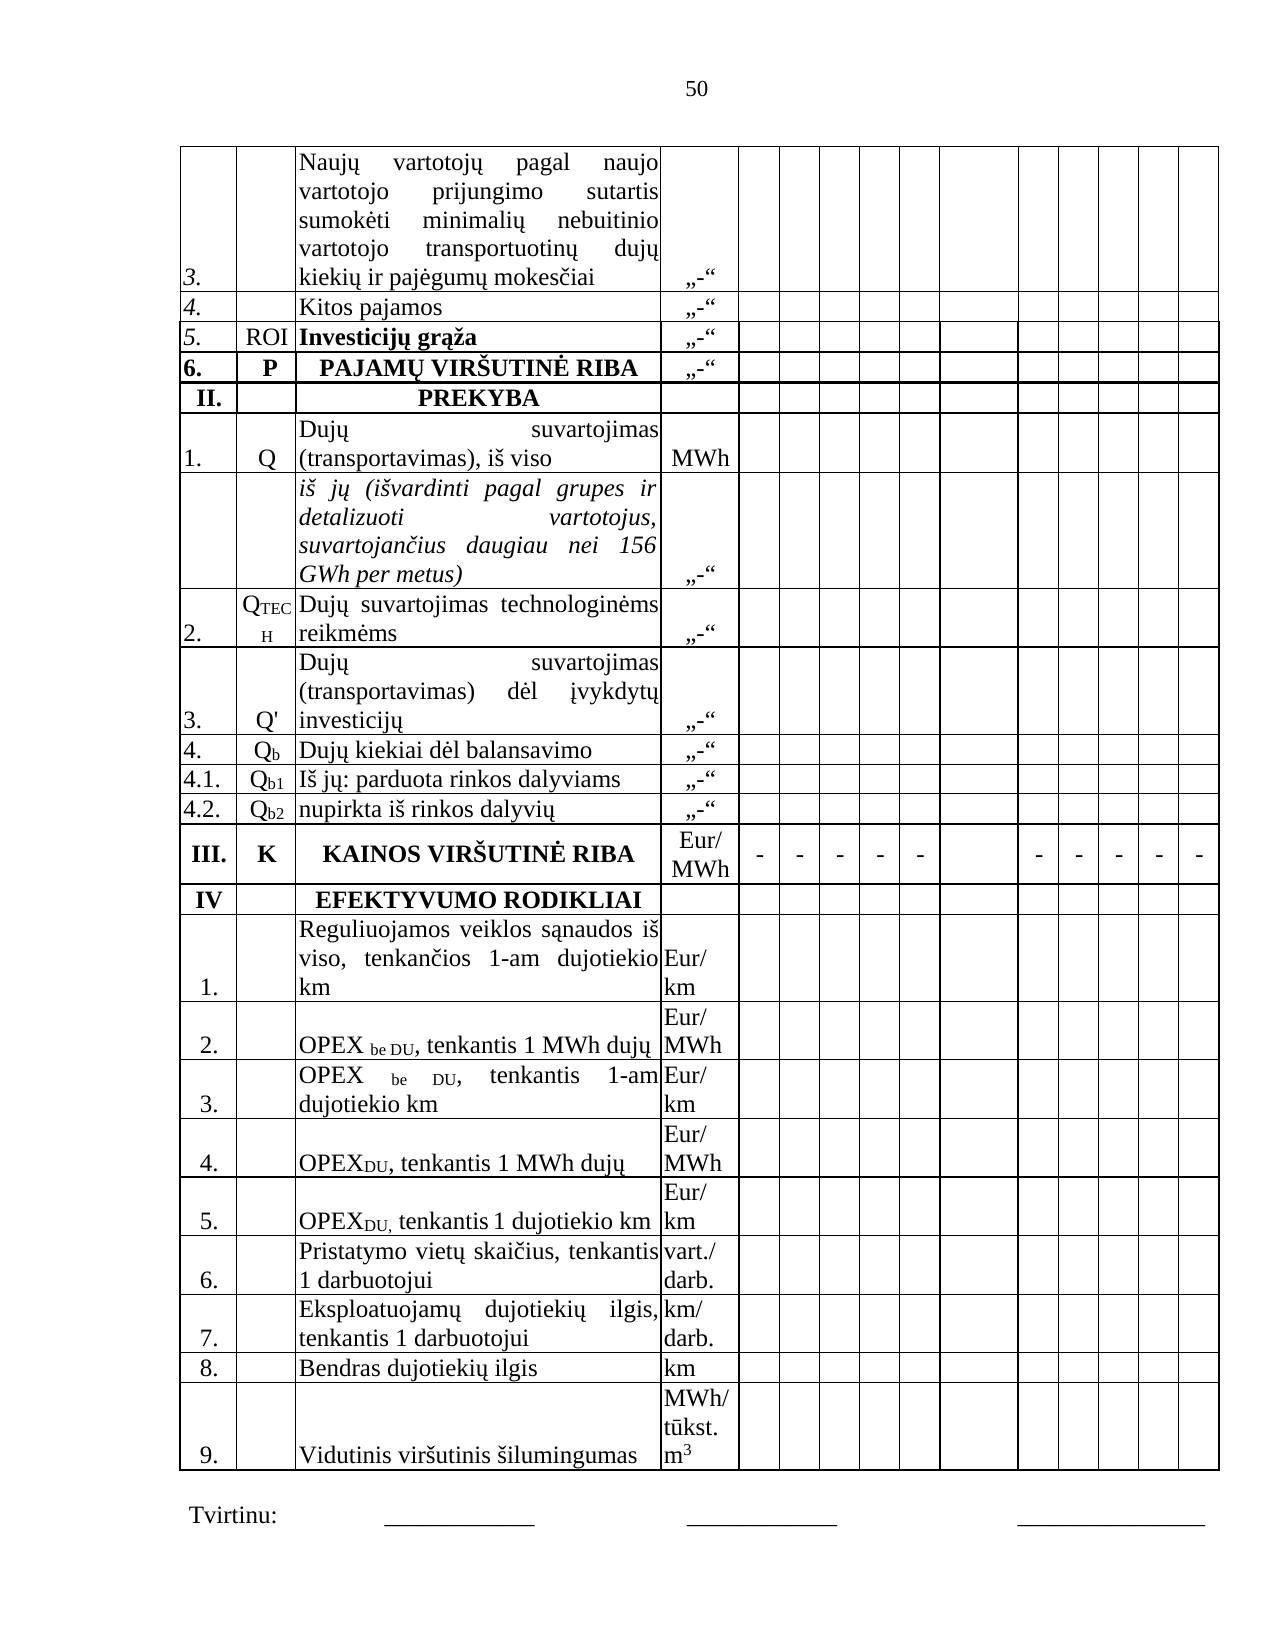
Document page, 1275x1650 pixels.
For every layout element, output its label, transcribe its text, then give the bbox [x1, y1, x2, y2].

table_cell [780, 1236, 819, 1293]
table_cell [1139, 1002, 1178, 1059]
table_cell [941, 1060, 1017, 1118]
table_cell [1139, 1353, 1178, 1382]
table_cell [740, 1002, 779, 1059]
table_cell [900, 292, 939, 321]
table_cell [237, 1236, 295, 1293]
table_cell [1099, 1353, 1138, 1382]
table_cell 2. [181, 1002, 236, 1059]
table_cell III. [181, 825, 236, 883]
table_cell [780, 1060, 819, 1118]
table_cell P [238, 353, 295, 381]
table_cell - [1099, 825, 1138, 883]
table_header _______________ [913, 1500, 1216, 1531]
table_cell [941, 1002, 1017, 1059]
table_cell [1059, 885, 1098, 913]
table_cell [1019, 1353, 1058, 1382]
table_cell [780, 473, 819, 588]
table_cell [1179, 1178, 1218, 1235]
table_cell [820, 292, 859, 321]
table_cell [1019, 1119, 1058, 1176]
table_cell km [662, 1353, 738, 1382]
table_cell [900, 1236, 939, 1293]
table_cell OPEXDU, tenkantis 1 dujotiekio km [296, 1178, 660, 1235]
table_cell [860, 1236, 899, 1293]
table_cell EFEKTYVUMO RODIKLIAI [296, 885, 660, 913]
table_cell [860, 147, 899, 291]
table_cell Eur/MWh [662, 1119, 738, 1176]
table_cell [820, 765, 859, 793]
table_cell [1019, 915, 1058, 1001]
table_cell [1059, 1236, 1098, 1293]
table_cell [1059, 1383, 1098, 1469]
table_cell [1099, 885, 1138, 913]
table_cell [181, 473, 236, 588]
table_cell [1059, 322, 1098, 351]
table_cell [1059, 648, 1098, 734]
table_cell [1179, 292, 1218, 321]
table_cell [941, 353, 1017, 381]
table_cell [1099, 765, 1138, 793]
table_cell [860, 353, 899, 381]
table_cell „-“ [662, 589, 738, 646]
table_cell 5. [181, 1178, 236, 1235]
table_cell [1139, 765, 1178, 793]
table_cell IV [181, 885, 236, 913]
table_cell [740, 1295, 779, 1352]
table_cell [780, 147, 819, 291]
table_cell [740, 1060, 779, 1118]
table_cell „-“ [662, 794, 738, 823]
table_cell [1059, 384, 1098, 412]
table_cell [941, 885, 1017, 913]
table_cell Naujų vartotojų pagal naujo vartotojo prijungimo sutartis sumokėti minimalių nebuitinio vartotojo transportuotinų dujų kiekių ir pajėgumų mokesčiai [296, 147, 660, 291]
table_cell [1139, 735, 1178, 763]
table_cell [780, 915, 819, 1001]
table_cell [820, 353, 859, 381]
table_cell km/darb. [662, 1295, 738, 1352]
table_cell [1059, 1178, 1098, 1235]
table_cell Kitos pajamos [296, 292, 660, 321]
table_cell [900, 1383, 939, 1469]
table_cell [900, 1119, 939, 1176]
table_cell Q' [237, 648, 295, 734]
table_cell Qb [237, 735, 295, 763]
table_cell [1019, 473, 1058, 588]
table_cell [900, 147, 939, 291]
table_cell [1019, 414, 1058, 472]
table_cell 7. [181, 1295, 236, 1352]
table_cell [1179, 1236, 1218, 1293]
table_cell [1139, 292, 1178, 321]
table_cell Eur/ km [662, 915, 738, 1001]
table_cell [1019, 147, 1058, 291]
table_cell [1059, 915, 1098, 1001]
table_cell - [1179, 825, 1218, 883]
table_cell 9. [181, 1383, 236, 1469]
table_cell [740, 915, 779, 1001]
table_cell [1099, 915, 1138, 1001]
table_cell [1099, 1295, 1138, 1352]
table_cell MWh/tūkst. m3 [662, 1383, 738, 1469]
table_cell [237, 1383, 295, 1469]
table_cell [1139, 353, 1178, 381]
table_cell [820, 322, 859, 351]
table_cell [1139, 648, 1178, 734]
table_cell [1179, 384, 1218, 412]
table_cell [941, 825, 1017, 883]
table_cell Eur/km [662, 1060, 738, 1118]
table_cell - [1019, 825, 1058, 883]
table_cell [1019, 353, 1058, 381]
table_cell [740, 1119, 779, 1176]
table_cell - [780, 825, 819, 883]
table_cell Reguliuojamos veiklos sąnaudos iš viso, tenkančios 1-am dujotiekio km [296, 915, 660, 1001]
table_cell [237, 473, 295, 588]
table_cell [1099, 473, 1138, 588]
table_cell [1019, 765, 1058, 793]
table_cell [820, 1119, 859, 1176]
table_cell [780, 1353, 819, 1382]
table_cell Qb1 [237, 765, 295, 793]
table_cell [860, 1178, 899, 1235]
table_cell 3. [181, 1060, 236, 1118]
table_cell [1099, 322, 1138, 351]
table_cell [1139, 384, 1178, 412]
table_cell [1099, 1236, 1138, 1293]
table_cell II. [181, 384, 236, 412]
table_cell [1099, 384, 1138, 412]
table_cell Eur/MWh [662, 1002, 738, 1059]
table_cell [1179, 1295, 1218, 1352]
table_cell [941, 473, 1017, 588]
table_cell - [1059, 825, 1098, 883]
table_cell [860, 1119, 899, 1176]
table_cell [1059, 292, 1098, 321]
table_cell [1139, 1295, 1178, 1352]
table_cell [1099, 648, 1138, 734]
table_header ____________ [611, 1500, 913, 1531]
table_cell [780, 384, 819, 412]
table_cell [941, 322, 1017, 351]
table_cell [237, 885, 295, 913]
table_cell [1059, 735, 1098, 763]
table_cell - [1139, 825, 1178, 883]
table_cell [820, 1353, 859, 1382]
table_cell - [820, 825, 859, 883]
table_cell [900, 1002, 939, 1059]
table_cell Dujų suvartojimas technologinėms reikmėms [296, 589, 660, 646]
table_cell [860, 1353, 899, 1382]
table_cell [1019, 648, 1058, 734]
table_cell [941, 1236, 1017, 1293]
table_cell [739, 292, 779, 321]
table_cell [1059, 353, 1098, 381]
table_cell [1179, 1060, 1218, 1118]
table_cell [820, 384, 859, 412]
table_cell [1139, 589, 1178, 646]
table_cell [1019, 794, 1058, 823]
table_cell [1179, 1353, 1218, 1382]
table_cell [900, 735, 939, 763]
table_cell [900, 648, 939, 734]
table_cell [1019, 1236, 1058, 1293]
table_cell [860, 735, 899, 763]
table_cell KAINOS VIRŠUTINĖ RIBA [296, 825, 660, 883]
table_cell [1099, 1383, 1138, 1469]
table_cell K [237, 825, 295, 883]
table_cell [1139, 1383, 1178, 1469]
table_cell [820, 648, 859, 734]
table_cell [237, 1295, 295, 1352]
table_cell [900, 322, 939, 351]
table_cell [1179, 322, 1218, 351]
table_cell Qb2 [237, 794, 295, 823]
table_cell PREKYBA [297, 384, 660, 412]
table_cell [780, 353, 819, 381]
table_cell [237, 1060, 295, 1118]
table_cell [1099, 1178, 1138, 1235]
table_cell [900, 885, 939, 913]
table_cell [780, 1295, 819, 1352]
table_cell [900, 1353, 939, 1382]
table_cell [740, 1353, 779, 1382]
table_cell Iš jų: parduota rinkos dalyviams [296, 765, 660, 793]
table_cell [238, 384, 295, 412]
table_cell [1059, 1295, 1098, 1352]
table_cell [900, 353, 939, 381]
table_cell [1059, 794, 1098, 823]
table_cell [820, 473, 859, 588]
table_cell [1019, 735, 1058, 763]
table_cell [941, 735, 1017, 763]
table_cell 4. [181, 735, 236, 763]
table_cell [860, 292, 899, 321]
table_cell [1099, 589, 1138, 646]
table_cell [860, 885, 899, 913]
table_cell [1059, 765, 1098, 793]
table_cell [1139, 1119, 1178, 1176]
table_cell [941, 915, 1017, 1001]
table_cell [740, 1383, 779, 1469]
table_cell [1099, 353, 1138, 381]
table_cell [1019, 322, 1058, 351]
table_cell 4.1. [181, 765, 236, 793]
table_cell [941, 589, 1017, 646]
table_cell OPEX be DU, tenkantis 1 MWh dujų [296, 1002, 660, 1059]
table_cell [860, 1295, 899, 1352]
table_cell [1099, 794, 1138, 823]
table_cell [1139, 147, 1178, 291]
table_cell [1139, 1178, 1178, 1235]
table_cell [237, 915, 295, 1001]
table_cell [941, 1383, 1017, 1469]
table_cell [941, 384, 1017, 412]
table_cell 4. [181, 292, 236, 321]
table_cell [900, 765, 939, 793]
table_cell [780, 735, 819, 763]
table_cell [820, 589, 859, 646]
table_cell Eksploatuojamų dujotiekių ilgis, tenkantis 1 darbuotojui [296, 1295, 660, 1352]
table_cell [900, 589, 939, 646]
table_cell [900, 1060, 939, 1118]
table_cell Dujų kiekiai dėl balansavimo [296, 735, 660, 763]
table_cell [1099, 1119, 1138, 1176]
table_cell [1019, 1383, 1058, 1469]
table_cell [237, 1178, 295, 1235]
table_cell „-“ [662, 765, 738, 793]
table_cell Q [237, 414, 295, 472]
table_cell [780, 292, 819, 321]
table_cell [237, 1353, 295, 1382]
table_cell 4. [181, 1119, 236, 1176]
table_cell 8. [181, 1353, 236, 1382]
table_cell [780, 1383, 819, 1469]
table_cell Eur/ MWh [662, 825, 738, 883]
table_cell „-“ [662, 353, 738, 381]
table_cell [941, 1178, 1017, 1235]
table_cell [820, 1178, 859, 1235]
table_cell [740, 794, 779, 823]
table_cell [900, 414, 939, 472]
table_cell [1019, 1295, 1058, 1352]
table_cell [900, 1178, 939, 1235]
table_cell [820, 885, 859, 913]
table_cell [1019, 1060, 1058, 1118]
table_cell „-“ [661, 147, 738, 291]
table_cell „-“ [662, 322, 738, 351]
table_cell [860, 794, 899, 823]
table_cell [900, 1295, 939, 1352]
table_cell [860, 322, 899, 351]
table_cell [1019, 1178, 1058, 1235]
table_cell [1059, 1353, 1098, 1382]
table_cell [1139, 915, 1178, 1001]
table_cell [820, 1002, 859, 1059]
table_cell „-“ [661, 292, 738, 321]
table_cell Pristatymo vietų skaičius, tenkantis 1 darbuotojui [296, 1236, 660, 1293]
table_cell OPEX be DU, tenkantis 1-am dujotiekio km [296, 1060, 660, 1118]
table_cell [941, 648, 1017, 734]
table_cell [662, 384, 738, 412]
table_cell [1059, 414, 1098, 472]
table_cell [740, 353, 779, 381]
table_cell [941, 765, 1017, 793]
table_cell [940, 147, 1018, 291]
table_cell [1179, 1002, 1218, 1059]
table_cell [780, 765, 819, 793]
table_cell [1179, 915, 1218, 1001]
table_cell [740, 765, 779, 793]
table_cell [1139, 1236, 1178, 1293]
table_cell [780, 794, 819, 823]
table_cell [740, 1236, 779, 1293]
table_cell OPEXDU, tenkantis 1 MWh dujų [296, 1119, 660, 1176]
table_cell [740, 322, 779, 351]
table_cell [860, 414, 899, 472]
table_cell [900, 794, 939, 823]
table_cell [1139, 794, 1178, 823]
table_header Tvirtinu: [177, 1500, 308, 1531]
table_cell [1179, 735, 1218, 763]
table_cell [820, 1295, 859, 1352]
table_cell [820, 414, 859, 472]
table_cell [1059, 1119, 1098, 1176]
table_cell [820, 1383, 859, 1469]
table_cell [1179, 589, 1218, 646]
table_cell 1. [181, 915, 236, 1001]
table_cell „-“ [662, 735, 738, 763]
table_cell [1179, 794, 1218, 823]
table_cell [1099, 1060, 1138, 1118]
table_cell 1. [181, 414, 236, 472]
table_cell [780, 589, 819, 646]
table_cell [860, 1002, 899, 1059]
table_cell [900, 384, 939, 412]
table_cell [1099, 735, 1138, 763]
table_cell [780, 414, 819, 472]
table_cell [1179, 885, 1218, 913]
table_cell 3. [181, 147, 236, 291]
table_cell [740, 1178, 779, 1235]
table_cell vart./darb. [662, 1236, 738, 1293]
table_cell [1059, 473, 1098, 588]
table_cell [860, 1060, 899, 1118]
table_cell [740, 384, 779, 412]
table_cell [1139, 414, 1178, 472]
table_cell [740, 414, 779, 472]
table_cell [1099, 292, 1138, 321]
table_cell 5. [181, 322, 236, 351]
table_cell nupirkta iš rinkos dalyvių [296, 794, 660, 823]
table_cell [820, 735, 859, 763]
table_cell [860, 648, 899, 734]
table_cell - [740, 825, 779, 883]
table_cell [1179, 1383, 1218, 1469]
table_cell Eur/km [662, 1178, 738, 1235]
table_cell [1179, 1119, 1218, 1176]
table_cell 4.2. [181, 794, 236, 823]
table_cell [820, 1236, 859, 1293]
table_cell [900, 915, 939, 1001]
table_cell [820, 794, 859, 823]
table_cell [1139, 1060, 1178, 1118]
table_header ____________ [308, 1500, 611, 1531]
table_cell [860, 915, 899, 1001]
table_cell iš jų (išvardinti pagal grupes ir detalizuoti vartotojus, suvartojančius daugiau nei 156 GWh per metus) [296, 473, 660, 588]
table_cell [740, 589, 779, 646]
table_cell [820, 1060, 859, 1118]
table_cell [780, 1002, 819, 1059]
table_cell „-“ [662, 648, 738, 734]
table_cell [1179, 765, 1218, 793]
table_cell [237, 292, 295, 321]
table_cell - [900, 825, 939, 883]
table_cell 6. [181, 353, 236, 381]
table_cell [1139, 322, 1178, 351]
table_cell [662, 885, 738, 913]
table_cell [1019, 1002, 1058, 1059]
table_cell Dujų suvartojimas (transportavimas) dėl įvykdytų investicijų [296, 648, 660, 734]
table_cell [900, 473, 939, 588]
table_cell [1179, 648, 1218, 734]
table_cell [1059, 1002, 1098, 1059]
table_cell [860, 384, 899, 412]
table_cell [739, 147, 779, 291]
table_cell [860, 1383, 899, 1469]
table_cell [941, 794, 1017, 823]
table_cell [740, 473, 779, 588]
table_cell [780, 648, 819, 734]
table_cell [860, 765, 899, 793]
table_cell „-“ [662, 473, 738, 588]
table_cell Bendras dujotiekių ilgis [296, 1353, 660, 1382]
table_cell [1019, 384, 1058, 412]
table_cell Vidutinis viršutinis šilumingumas [296, 1383, 660, 1469]
table_cell QTECH [237, 589, 295, 646]
table_cell [740, 648, 779, 734]
table_cell [941, 1119, 1017, 1176]
table_cell Dujų suvartojimas (transportavimas), iš viso [296, 414, 660, 472]
table_cell MWh [662, 414, 738, 472]
table_cell - [860, 825, 899, 883]
table_cell [780, 885, 819, 913]
table_cell [820, 147, 859, 291]
table_cell [1099, 1002, 1138, 1059]
table_cell [1059, 589, 1098, 646]
table_cell [780, 1178, 819, 1235]
table_cell [780, 322, 819, 351]
table_cell [237, 1119, 295, 1176]
table_cell [860, 473, 899, 588]
table_cell [941, 414, 1017, 472]
table_cell [740, 735, 779, 763]
table_cell [860, 589, 899, 646]
table_cell [237, 147, 295, 291]
table_cell [941, 1353, 1017, 1382]
table_cell [1099, 414, 1138, 472]
table_cell [1059, 147, 1098, 291]
table_cell [740, 885, 779, 913]
table_cell PAJAMŲ VIRŠUTINĖ RIBA [297, 353, 660, 381]
table_cell [1099, 147, 1138, 291]
table_cell ROI [237, 322, 295, 351]
table_cell 6. [181, 1236, 236, 1293]
table_cell [941, 1295, 1017, 1352]
table_cell 2. [181, 589, 236, 646]
table_cell [1179, 473, 1218, 588]
table_cell [1019, 292, 1058, 321]
table_cell [1019, 589, 1058, 646]
table_cell [1179, 414, 1218, 472]
table_cell [1139, 473, 1178, 588]
table_cell Investicijų grąža [296, 322, 660, 351]
table_cell [820, 915, 859, 1001]
table_cell [1059, 1060, 1098, 1118]
table_cell [1139, 885, 1178, 913]
table_cell [237, 1002, 295, 1059]
table_cell [1179, 147, 1218, 291]
table_cell [780, 1119, 819, 1176]
table_cell 3. [181, 648, 236, 734]
table_cell [940, 292, 1018, 321]
table_cell [1019, 885, 1058, 913]
table_cell [1179, 353, 1218, 381]
